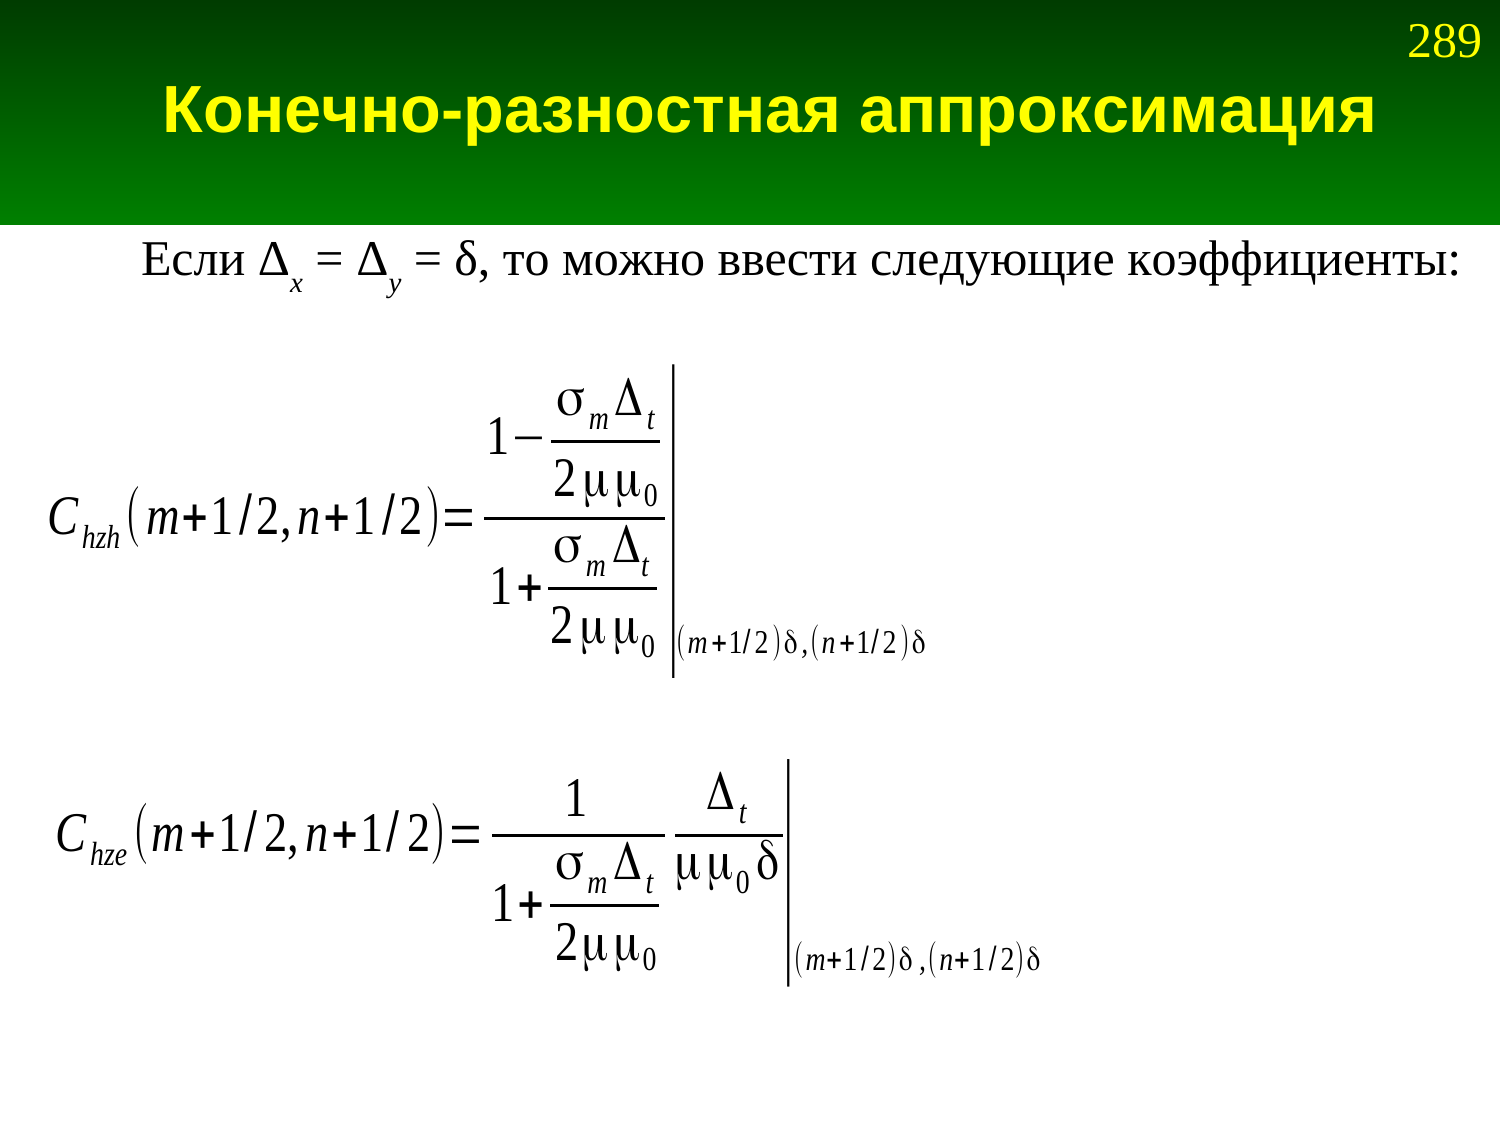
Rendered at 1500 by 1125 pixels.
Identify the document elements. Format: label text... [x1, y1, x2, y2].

title Конечно-разностная аппроксимация [100, 7, 1441, 204]
chart [35, 359, 937, 680]
chart [43, 756, 1053, 991]
text_box Если Δx = Δy = δ, то можно ввести следующие коэффициенты: [126, 218, 1477, 306]
